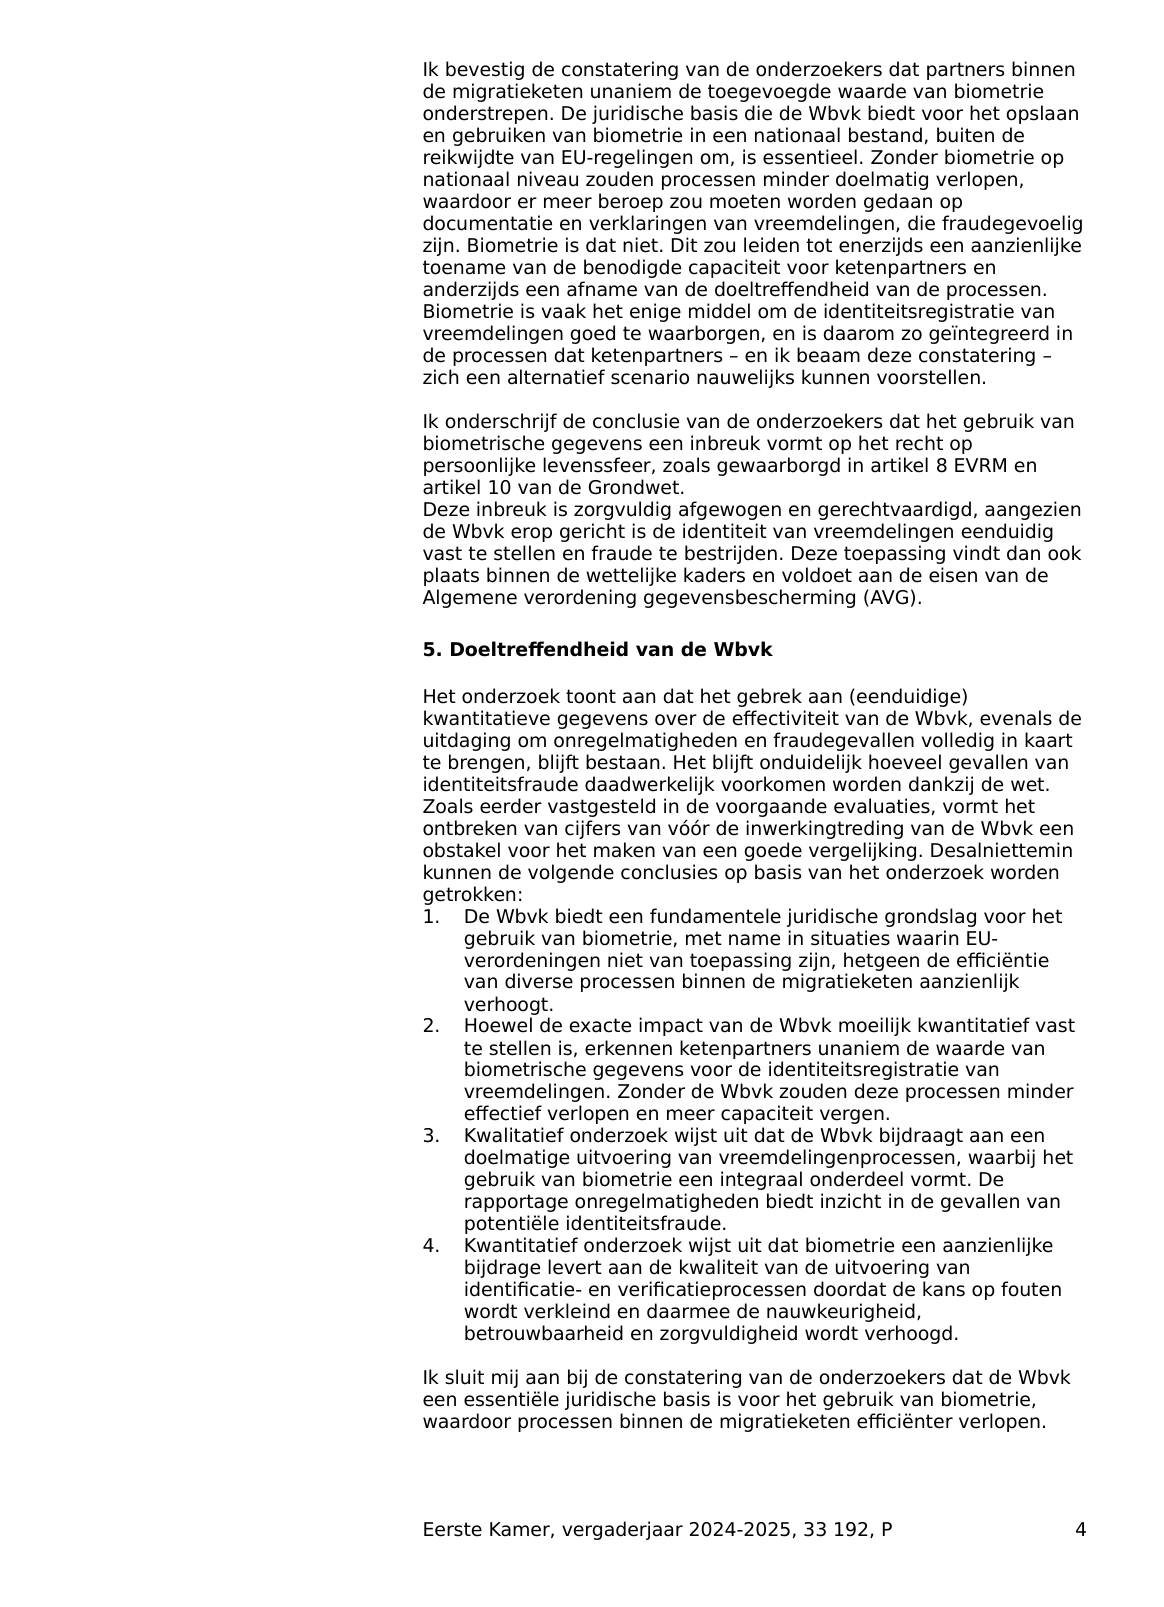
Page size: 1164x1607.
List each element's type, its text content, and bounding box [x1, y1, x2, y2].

text 4. Kwantitatief onderzoek wijst uit dat biometrie een aanzienlijke bijdrage levert aan de kwaliteit van de uitvoering van identificatie- en verificatieprocessen doordat de kans op fouten wordt verkleind en daarmee de nauwkeurigheid, betrouwbaarheid en zorgvuldigheid wordt verhoogd. [422, 1235, 1087, 1345]
text Zoals eerder vastgesteld in de voorgaande evaluaties, vormt het ontbreken van cijfers van vóór de inwerkingtreding van de Wbvk een obstakel voor het maken van een goede vergelijking. Desalniettemin kunnen de volgende conclusies op basis van het onderzoek worden getrokken: [422, 796, 1087, 906]
text Ik onderschrijf de conclusie van de onderzoekers dat het gebruik van biometrische gegevens een inbreuk vormt op het recht op persoonlijke levenssfeer, zoals gewaarborgd in artikel 8 EVRM en artikel 10 van de Grondwet. [422, 411, 1087, 499]
text Deze inbreuk is zorgvuldig afgewogen en gerechtvaardigd, aangezien de Wbvk erop gericht is de identiteit van vreemdelingen eenduidig vast te stellen en fraude te bestrijden. Deze toepassing vindt dan ook plaats binnen de wettelijke kaders en voldoet aan de eisen van de Algemene verordening gegevensbescherming (AVG). [422, 499, 1087, 609]
text Het onderzoek toont aan dat het gebrek aan (eenduidige) kwantitatieve gegevens over de effectiviteit van de Wbvk, evenals de uitdaging om onregelmatigheden en fraudegevallen volledig in kaart te brengen, blijft bestaan. Het blijft onduidelijk hoeveel gevallen van identiteitsfraude daadwerkelijk voorkomen worden dankzij de wet. [422, 686, 1087, 796]
text Ik sluit mij aan bij de constatering van de onderzoekers dat de Wbvk een essentiële juridische basis is voor het gebruik van biometrie, waardoor processen binnen de migratieketen efficiënter verlopen. [422, 1367, 1087, 1433]
text Ik bevestig de constatering van de onderzoekers dat partners binnen de migratieketen unaniem de toegevoegde waarde van biometrie onderstrepen. De juridische basis die de Wbvk biedt voor het opslaan en gebruiken van biometrie in een nationaal bestand, buiten de reikwijdte van EU-regelingen om, is essentieel. Zonder biometrie op nationaal niveau zouden processen minder doelmatig verlopen, waardoor er meer beroep zou moeten worden gedaan op documentatie en verklaringen van vreemdelingen, die fraudegevoelig zijn. Biometrie is dat niet. Dit zou leiden tot enerzijds een aanzienlijke toename van de benodigde capaciteit voor ketenpartners en anderzijds een afname van de doeltreffendheid van de processen. Biometrie is vaak het enige middel om de identiteitsregistratie van vreemdelingen goed te waarborgen, en is daarom zo geïntegreerd in de processen dat ketenpartners – en ik beaam deze constatering – zich een alternatief scenario nauwelijks kunnen voorstellen. [422, 59, 1087, 389]
text 1. De Wbvk biedt een fundamentele juridische grondslag voor het gebruik van biometrie, met name in situaties waarin EU-verordeningen niet van toepassing zijn, hetgeen de efficiëntie van diverse processen binnen de migratieketen aanzienlijk verhoogt. [422, 906, 1087, 1015]
text 2. Hoewel de exacte impact van de Wbvk moeilijk kwantitatief vast te stellen is, erkennen ketenpartners unaniem de waarde van biometrische gegevens voor de identiteitsregistratie van vreemdelingen. Zonder de Wbvk zouden deze processen minder effectief verlopen en meer capaciteit vergen. [422, 1015, 1087, 1125]
subtitle 5. Doeltreffendheid van de Wbvk [422, 639, 1087, 661]
text 3. Kwalitatief onderzoek wijst uit dat de Wbvk bijdraagt aan een doelmatige uitvoering van vreemdelingenprocessen, waarbij het gebruik van biometrie een integraal onderdeel vormt. De rapportage onregelmatigheden biedt inzicht in de gevallen van potentiële identiteitsfraude. [422, 1125, 1087, 1235]
